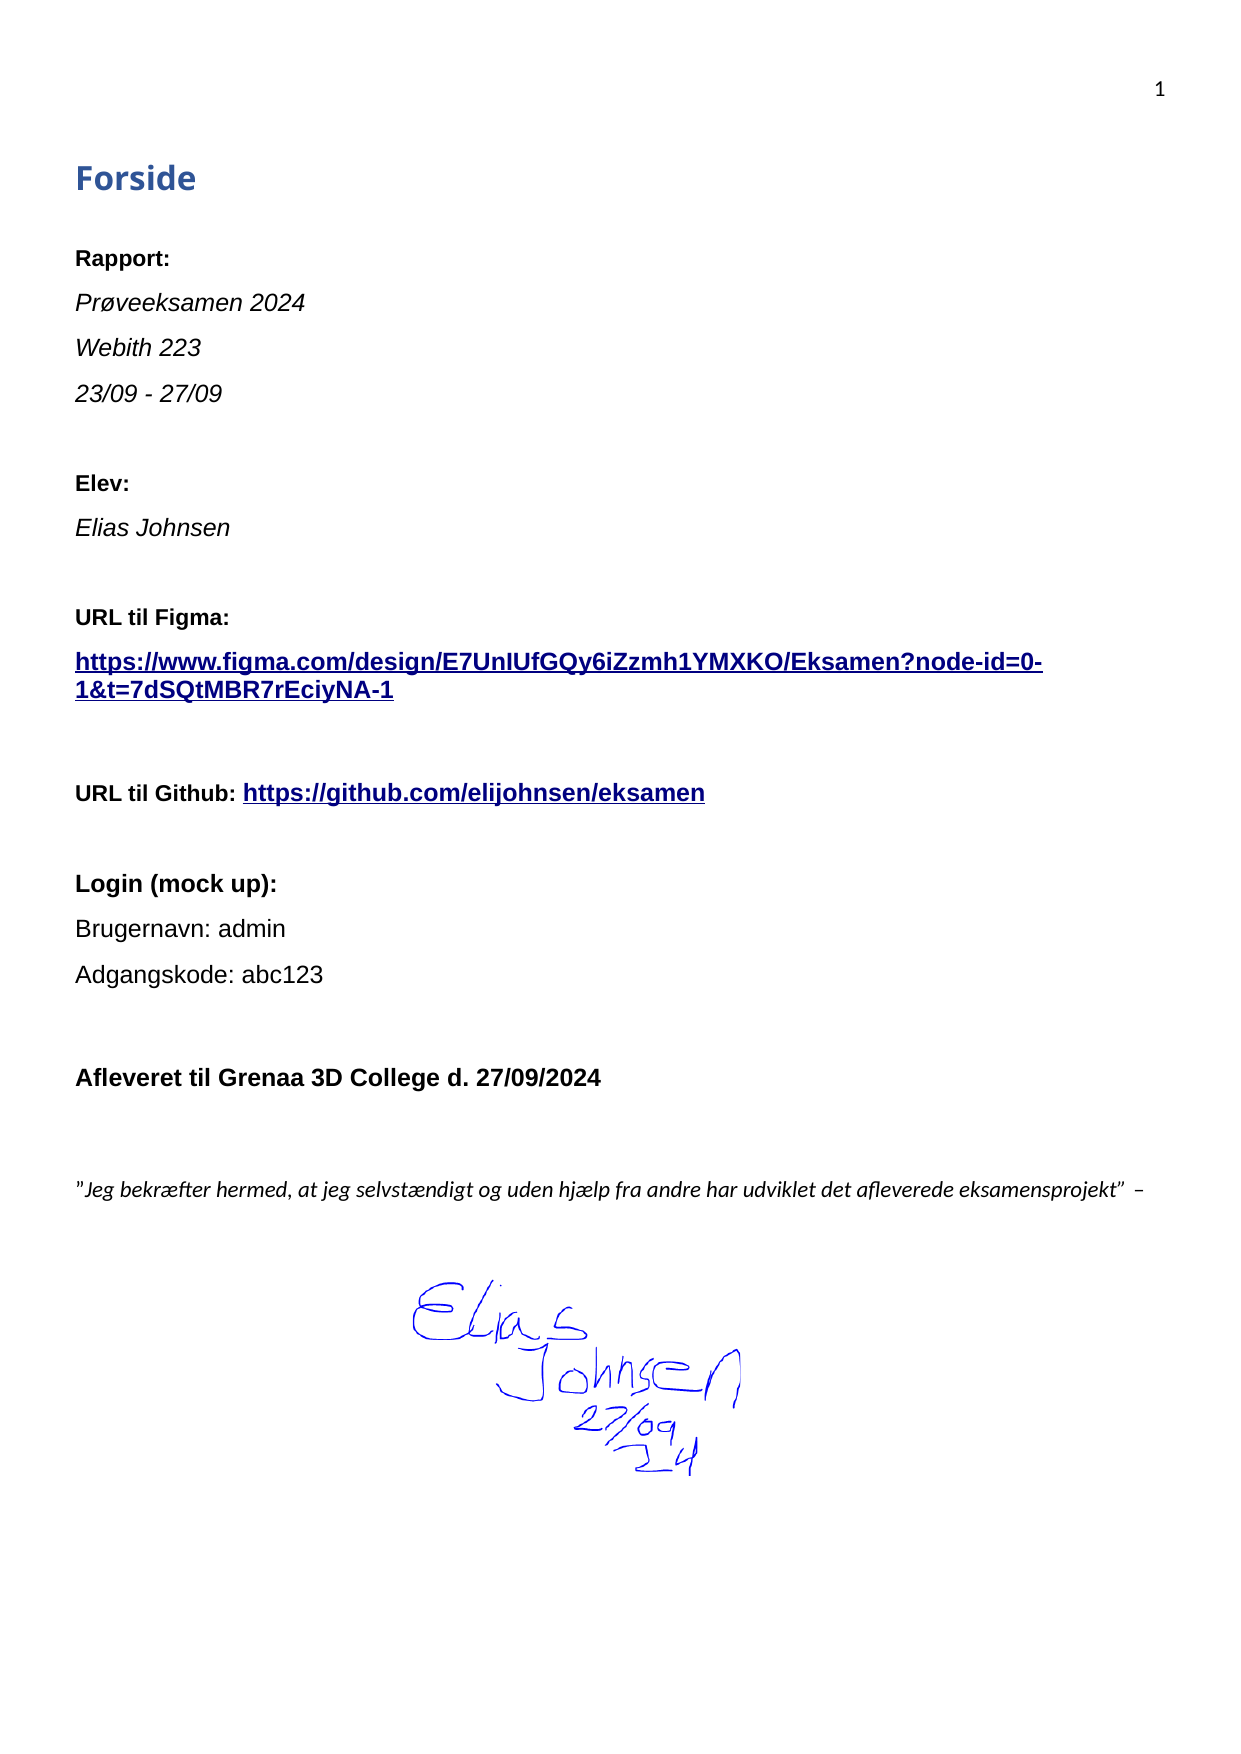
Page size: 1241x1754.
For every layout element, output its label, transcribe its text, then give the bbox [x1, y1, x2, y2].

text Afleveret til Grenaa 3D College d. 27/09/2024 [75, 1063, 1165, 1091]
text Prøveeksamen 2024 [75, 288, 1165, 317]
text ”Jeg bekræfter hermed, at jeg selvstændigt og uden hjælp fra andre har udviklet det afleverede eksamensprojekt” – [75, 1176, 1165, 1203]
subtitle Forside [75, 155, 1165, 200]
text Webith 223 [75, 333, 1165, 362]
text Elias Johnsen [75, 513, 1165, 541]
text https://www.figma.com/design/E7UnIUfGQy6iZzmh1YMXKO/Eksamen?node-id=0-1&t=7dSQtMBR7rEciyNA-1 [75, 646, 1165, 704]
text 23/09 - 27/09 [75, 379, 1165, 407]
text Elev: [75, 469, 1165, 496]
text Adgangskode: abc123 [75, 960, 1165, 988]
text URL til Figma: [75, 603, 1165, 630]
text Login (mock up): [75, 869, 1165, 898]
text Rapport: [75, 245, 1165, 271]
text URL til Github: https://github.com/elijohnsen/eksamen [75, 778, 1165, 807]
text Brugernavn: admin [75, 914, 1165, 943]
